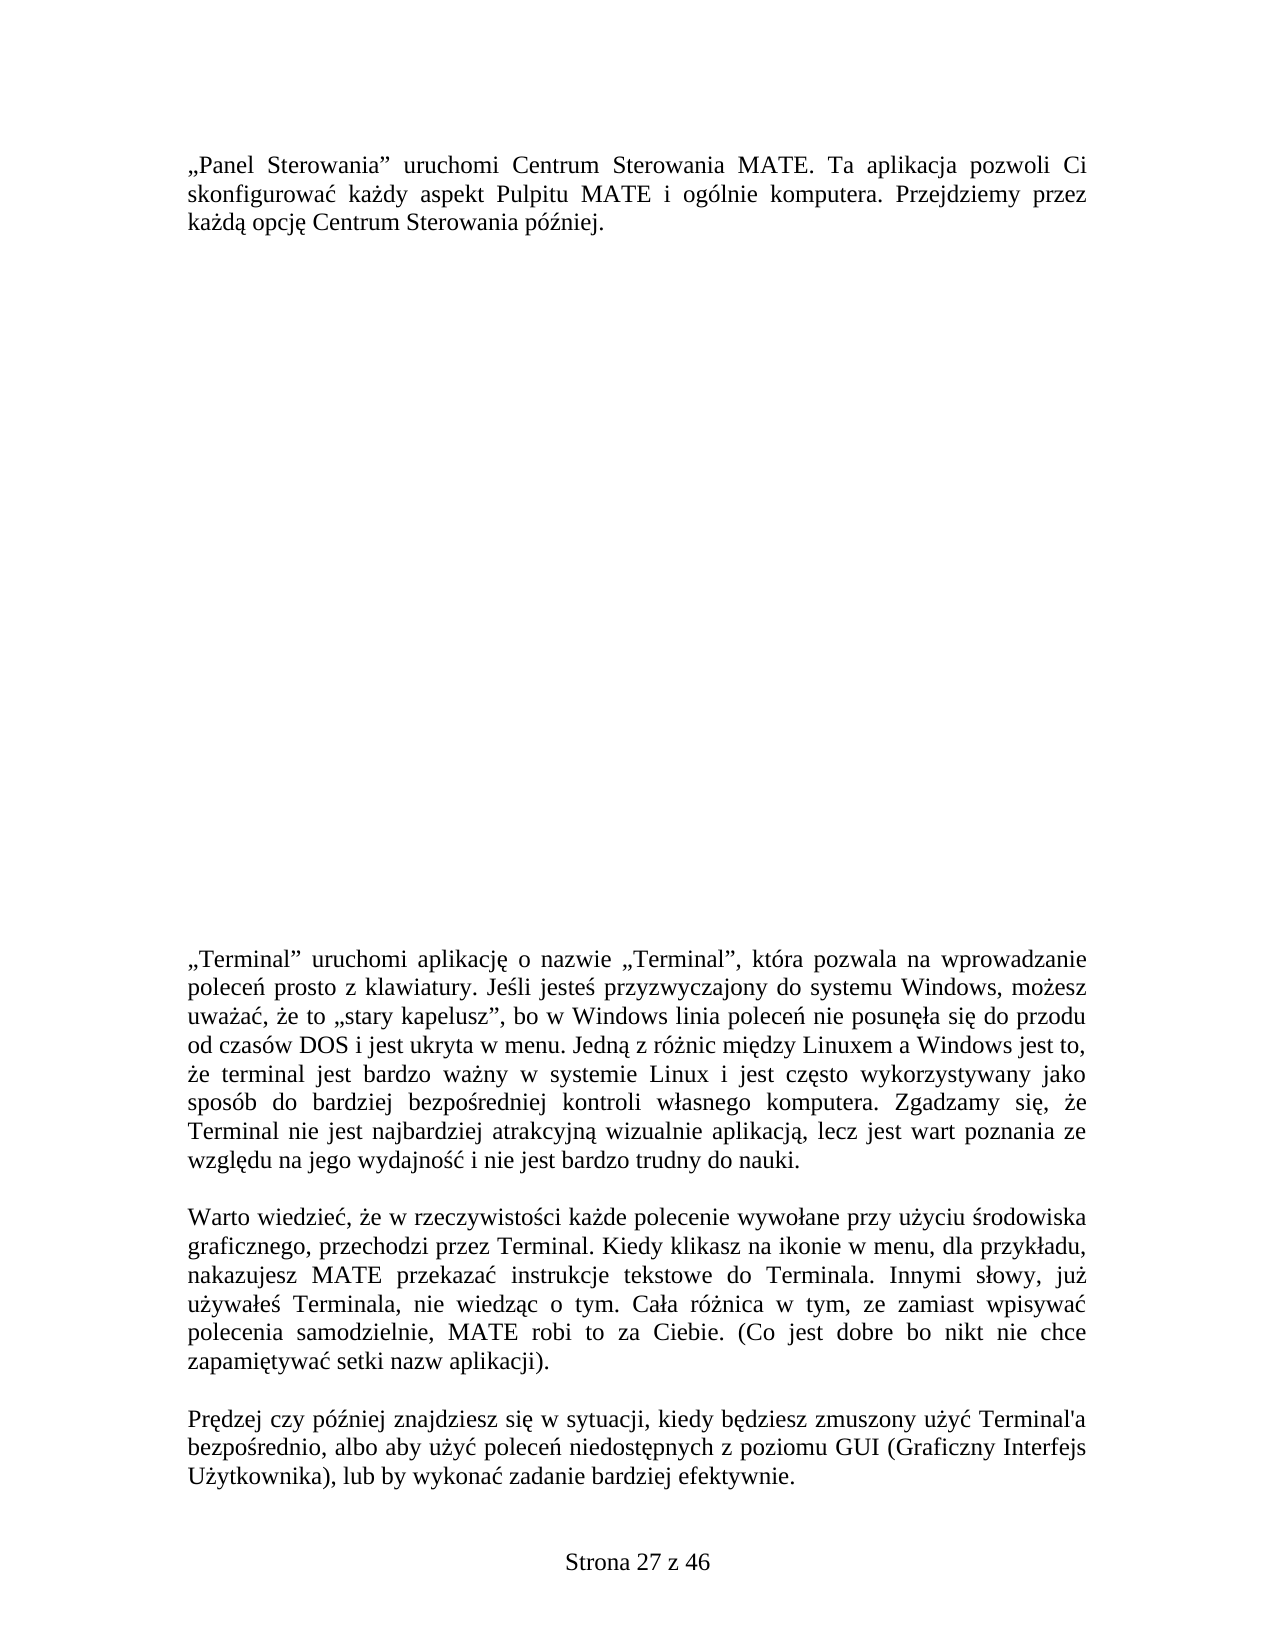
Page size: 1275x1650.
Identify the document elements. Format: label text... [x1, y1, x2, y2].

text „Panel Sterowania” uruchomi Centrum Sterowania MATE. Ta aplikacja pozwoli Ci skonfigurować każdy aspekt Pulpitu MATE i ogólnie komputera. Przejdziemy przez każdą opcję Centrum Sterowania później. [187, 150, 1087, 236]
text „Terminal” uruchomi aplikację o nazwie „Terminal”, która pozwala na wprowadzanie poleceń prosto z klawiatury. Jeśli jesteś przyzwyczajony do systemu Windows, możesz uważać, że to „stary kapelusz”, bo w Windows linia poleceń nie posunęła się do przodu od czasów DOS i jest ukryta w menu. Jedną z różnic między Linuxem a Windows jest to, że terminal jest bardzo ważny w systemie Linux i jest często wykorzystywany jako sposób do bardziej bezpośredniej kontroli własnego komputera. Zgadzamy się, że Terminal nie jest najbardziej atrakcyjną wizualnie aplikacją, lecz jest wart poznania ze względu na jego wydajność i nie jest bardzo trudny do nauki. [187, 944, 1087, 1174]
text Warto wiedzieć, że w rzeczywistości każde polecenie wywołane przy użyciu środowiska graficznego, przechodzi przez Terminal. Kiedy klikasz na ikonie w menu, dla przykładu, nakazujesz MATE przekazać instrukcje tekstowe do Terminala. Innymi słowy, już używałeś Terminala, nie wiedząc o tym. Cała różnica w tym, ze zamiast wpisywać polecenia samodzielnie, MATE robi to za Ciebie. (Co jest dobre bo nikt nie chce zapamiętywać setki nazw aplikacji). [187, 1202, 1087, 1375]
text Prędzej czy później znajdziesz się w sytuacji, kiedy będziesz zmuszony użyć Terminal'a bezpośrednio, albo aby użyć poleceń niedostępnych z poziomu GUI (Graficzny Interfejs Użytkownika), lub by wykonać zadanie bardziej efektywnie. [187, 1404, 1087, 1490]
